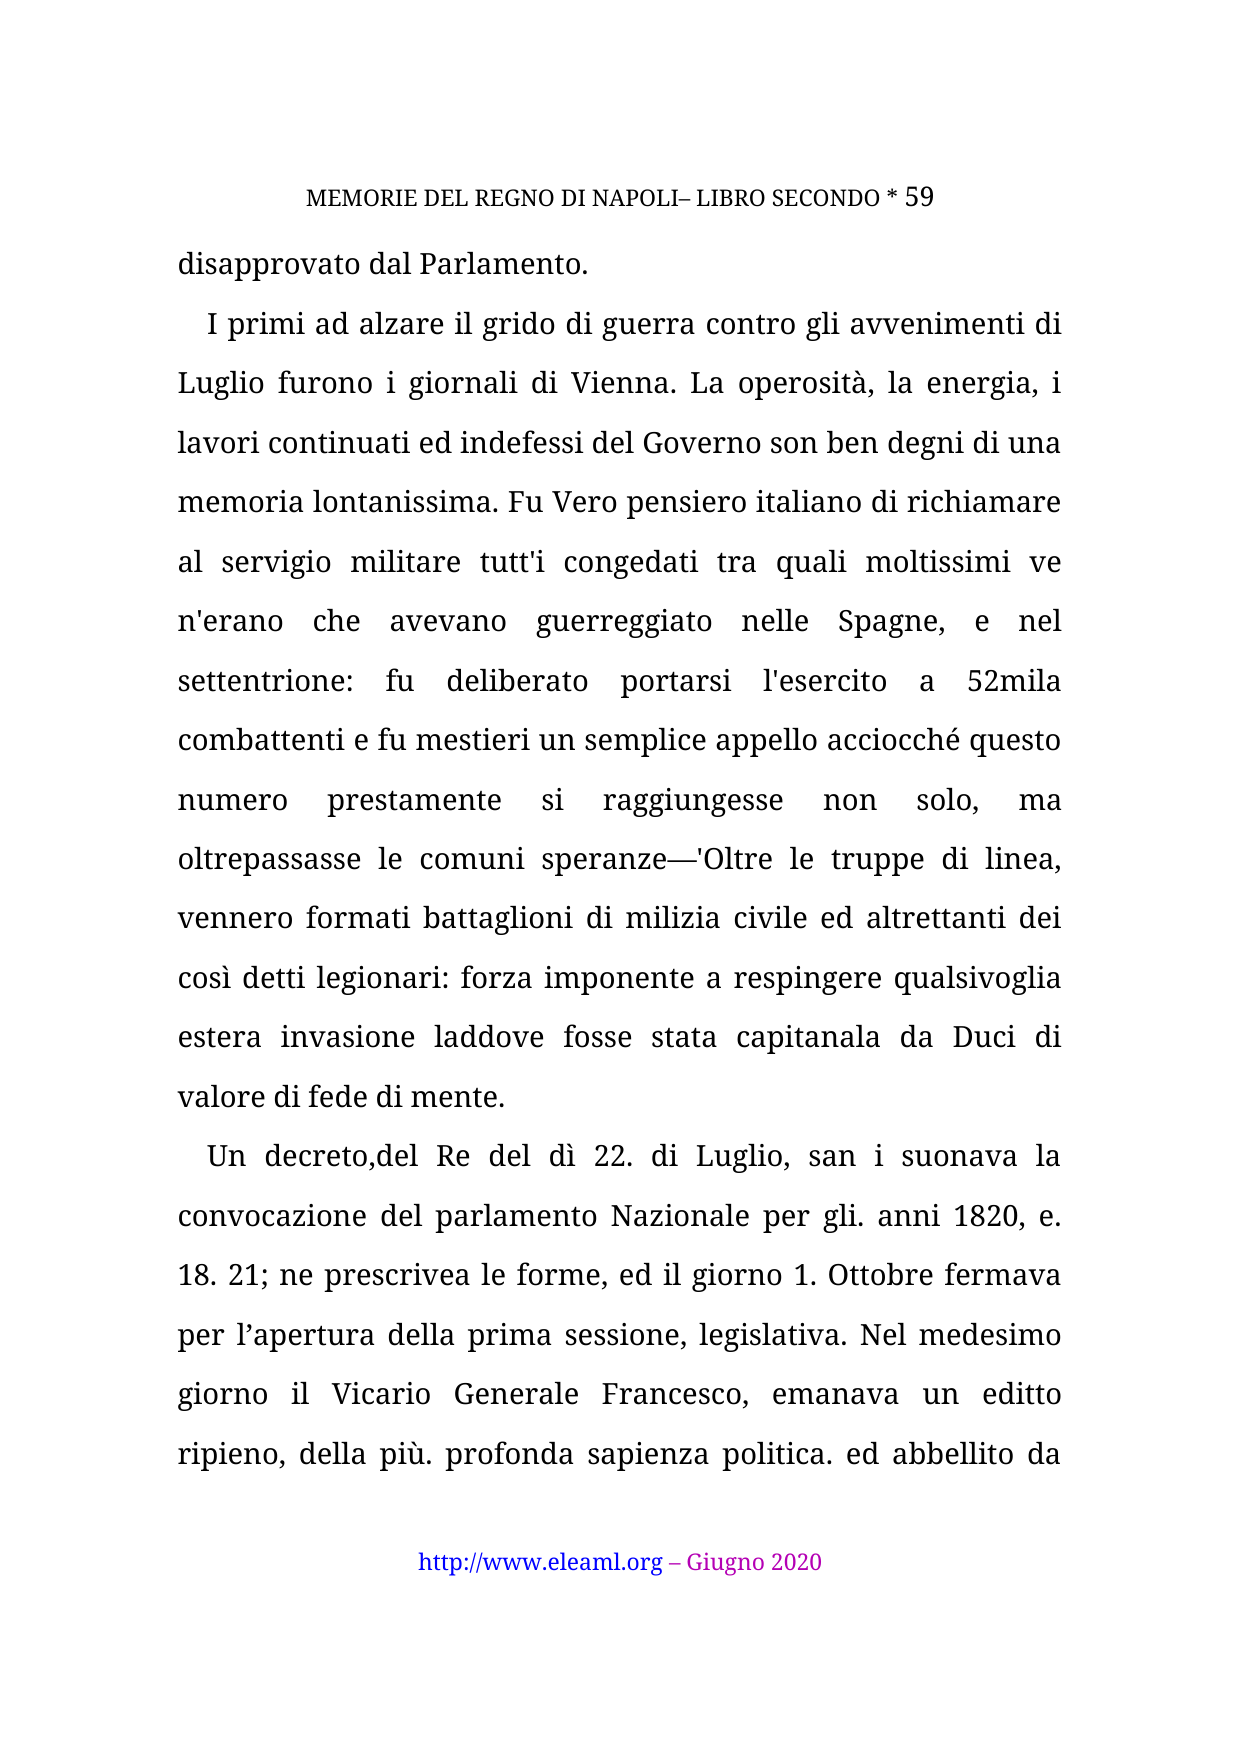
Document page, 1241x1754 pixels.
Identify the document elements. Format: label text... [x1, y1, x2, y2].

text I primi ad alzare il grido di guerra contro gli avvenimenti di Luglio furono i giornali di Vienna. La operosità, la energia, i lavori continuati ed indefessi del Governo son ben degni di una memoria lontanissima. Fu Vero pensiero italiano di richiamare al servigio militare tutt'i congedati tra quali moltissimi ve n'erano che avevano guerreggiato nelle Spagne, e nel settentrione: fu deliberato portarsi l'esercito a 52mila combattenti e fu mestieri un semplice appello acciocché questo numero prestamente si raggiungesse non solo, ma oltrepassasse le comuni speranze—'Oltre le truppe di linea, vennero formati battaglioni di milizia civile ed altrettanti dei così detti legionari: forza imponente a respingere qualsivoglia estera invasione laddove fosse stata capitanala da Duci di valore di fede di mente. [177, 303, 1063, 1116]
text Un decreto,del Re del dì 22. di Luglio, san i suonava la convocazione del parlamento Nazionale per gli. anni 1820, e. 18. 21; ne prescrivea le forme, ed il giorno 1. Ottobre fermava per l’apertura della prima sessione, legislativa. Nel medesimo giorno il Vicario Generale Francesco, emanava un editto ripieno, della più. profonda sapienza politica. ed abbellito da [177, 1136, 1063, 1473]
text disapprovato dal Parlamento. [177, 243, 1063, 283]
